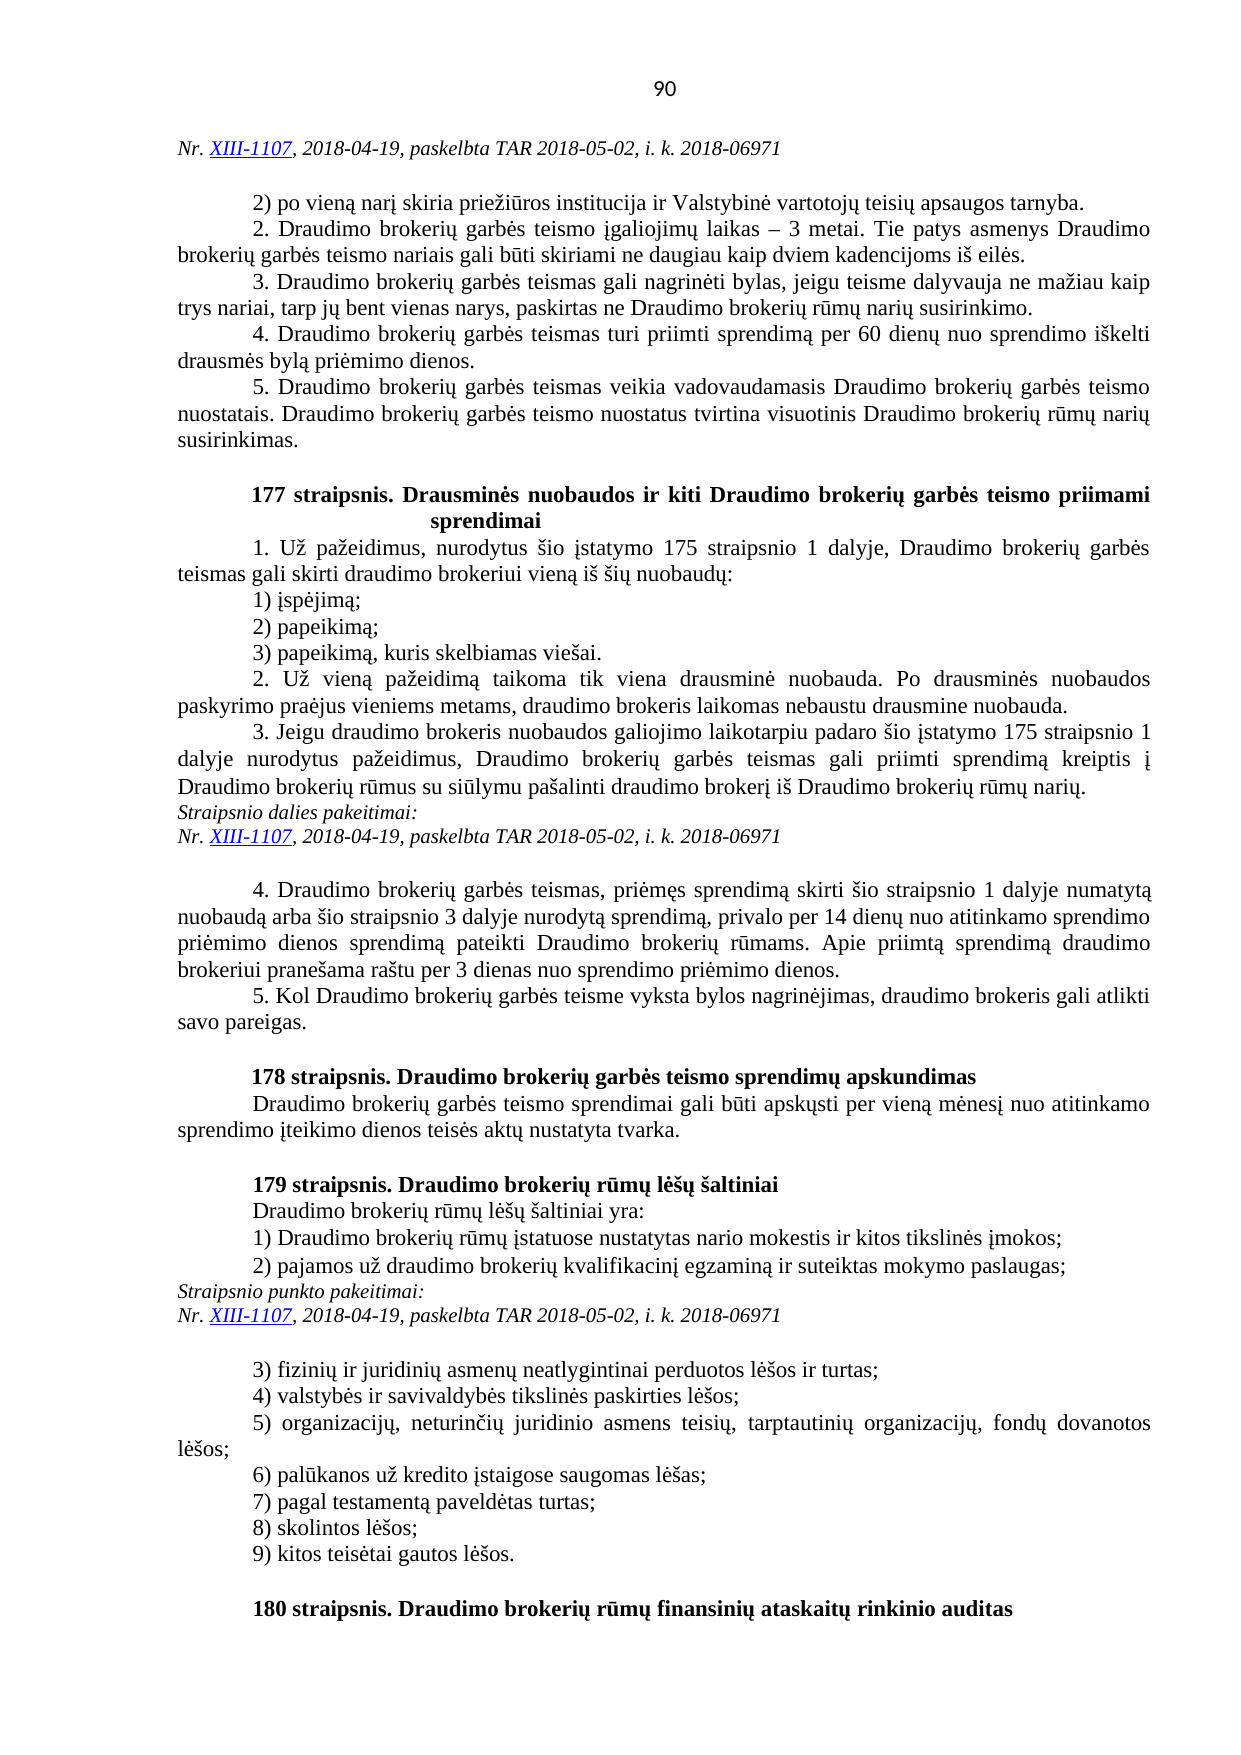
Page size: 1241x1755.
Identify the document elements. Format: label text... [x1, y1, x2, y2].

text 180 straipsnis. Draudimo brokerių rūmų finansinių ataskaitų rinkinio auditas [177, 1596, 1152, 1622]
text 2) po vieną narį skiria priežiūros institucija ir Valstybinė vartotojų teisių apsaugos tarnyba. [177, 189, 1152, 215]
text 4) valstybės ir savivaldybės tikslinės paskirties lėšos; [177, 1382, 1152, 1409]
text 8) skolintos lėšos; [177, 1514, 1152, 1540]
text 6) palūkanos už kredito įstaigose saugomas lėšas; [177, 1461, 1152, 1488]
text 1. Už pažeidimus, nurodytus šio įstatymo 175 straipsnio 1 dalyje, Draudimo brokerių garbės teismas gali skirti draudimo brokeriui vieną iš šių nuobaudų: [177, 534, 1152, 586]
text 9) kitos teisėtai gautos lėšos. [177, 1540, 1152, 1567]
text Straipsnio dalies pakeitimai: [177, 800, 1152, 824]
text Draudimo brokerių rūmų lėšų šaltiniai yra: [177, 1198, 1152, 1224]
text 178 straipsnis. Draudimo brokerių garbės teismo sprendimų apskundimas [251, 1063, 1152, 1090]
text 3. Jeigu draudimo brokeris nuobaudos galiojimo laikotarpiu padaro šio įstatymo 175 straipsnio 1 dalyje nurodytus pažeidimus, Draudimo brokerių garbės teismas gali priimti sprendimą kreiptis į Draudimo brokerių rūmus su siūlymu pašalinti draudimo brokerį iš Draudimo brokerių rūmų narių. [177, 718, 1152, 800]
text 7) pagal testamentą paveldėtas turtas; [177, 1488, 1152, 1514]
text 2. Draudimo brokerių garbės teismo įgaliojimų laikas – 3 metai. Tie patys asmenys Draudimo brokerių garbės teismo nariais gali būti skiriami ne daugiau kaip dviem kadencijoms iš eilės. [177, 215, 1152, 268]
text 3. Draudimo brokerių garbės teismas gali nagrinėti bylas, jeigu teisme dalyvauja ne mažiau kaip trys nariai, tarp jų bent vienas narys, paskirtas ne Draudimo brokerių rūmų narių susirinkimo. [177, 268, 1152, 321]
text 5. Draudimo brokerių garbės teismas veikia vadovaudamasis Draudimo brokerių garbės teismo nuostatais. Draudimo brokerių garbės teismo nuostatus tvirtina visuotinis Draudimo brokerių rūmų narių susirinkimas. [177, 373, 1152, 452]
text 4. Draudimo brokerių garbės teismas turi priimti sprendimą per 60 dienų nuo sprendimo iškelti drausmės bylą priėmimo dienos. [177, 321, 1152, 373]
text Nr. XIII-1107, 2018-04-19, paskelbta TAR 2018-05-02, i. k. 2018-06971 [177, 824, 1152, 848]
text 179 straipsnis. Draudimo brokerių rūmų lėšų šaltiniai [177, 1171, 1152, 1198]
text 3) papeikimą, kuris skelbiamas viešai. [177, 639, 1152, 666]
text 5) organizacijų, neturinčių juridinio asmens teisių, tarptautinių organizacijų, fondų dovanotos lėšos; [177, 1409, 1152, 1461]
text 1) Draudimo brokerių rūmų įstatuose nustatytas nario mokestis ir kitos tikslinės įmokos; [177, 1224, 1152, 1250]
text 1) įspėjimą; [177, 586, 1152, 613]
text 2) papeikimą; [177, 613, 1152, 639]
text 3) fizinių ir juridinių asmenų neatlygintinai perduotos lėšos ir turtas; [177, 1356, 1152, 1382]
text 5. Kol Draudimo brokerių garbės teisme vyksta bylos nagrinėjimas, draudimo brokeris gali atlikti savo pareigas. [177, 982, 1152, 1035]
text Nr. XIII-1107, 2018-04-19, paskelbta TAR 2018-05-02, i. k. 2018-06971 [177, 136, 1152, 160]
text 4. Draudimo brokerių garbės teismas, priėmęs sprendimą skirti šio straipsnio 1 dalyje numatytą nuobaudą arba šio straipsnio 3 dalyje nurodytą sprendimą, privalo per 14 dienų nuo atitinkamo sprendimo priėmimo dienos sprendimą pateikti Draudimo brokerių rūmams. Apie priimtą sprendimą draudimo brokeriui pranešama raštu per 3 dienas nuo sprendimo priėmimo dienos. [177, 877, 1152, 982]
text 177 straipsnis. Drausminės nuobaudos ir kiti Draudimo brokerių garbės teismo priimami sprendimai [251, 481, 1152, 534]
text 2. Už vieną pažeidimą taikoma tik viena drausminė nuobauda. Po drausminės nuobaudos paskyrimo praėjus vieniems metams, draudimo brokeris laikomas nebaustu drausmine nuobauda. [177, 666, 1152, 718]
text Nr. XIII-1107, 2018-04-19, paskelbta TAR 2018-05-02, i. k. 2018-06971 [177, 1303, 1152, 1327]
text Draudimo brokerių garbės teismo sprendimai gali būti apskųsti per vieną mėnesį nuo atitinkamo sprendimo įteikimo dienos teisės aktų nustatyta tvarka. [177, 1090, 1152, 1142]
text Straipsnio punkto pakeitimai: [177, 1279, 1152, 1303]
text 2) pajamos už draudimo brokerių kvalifikacinį egzaminą ir suteiktas mokymo paslaugas; [177, 1250, 1152, 1279]
